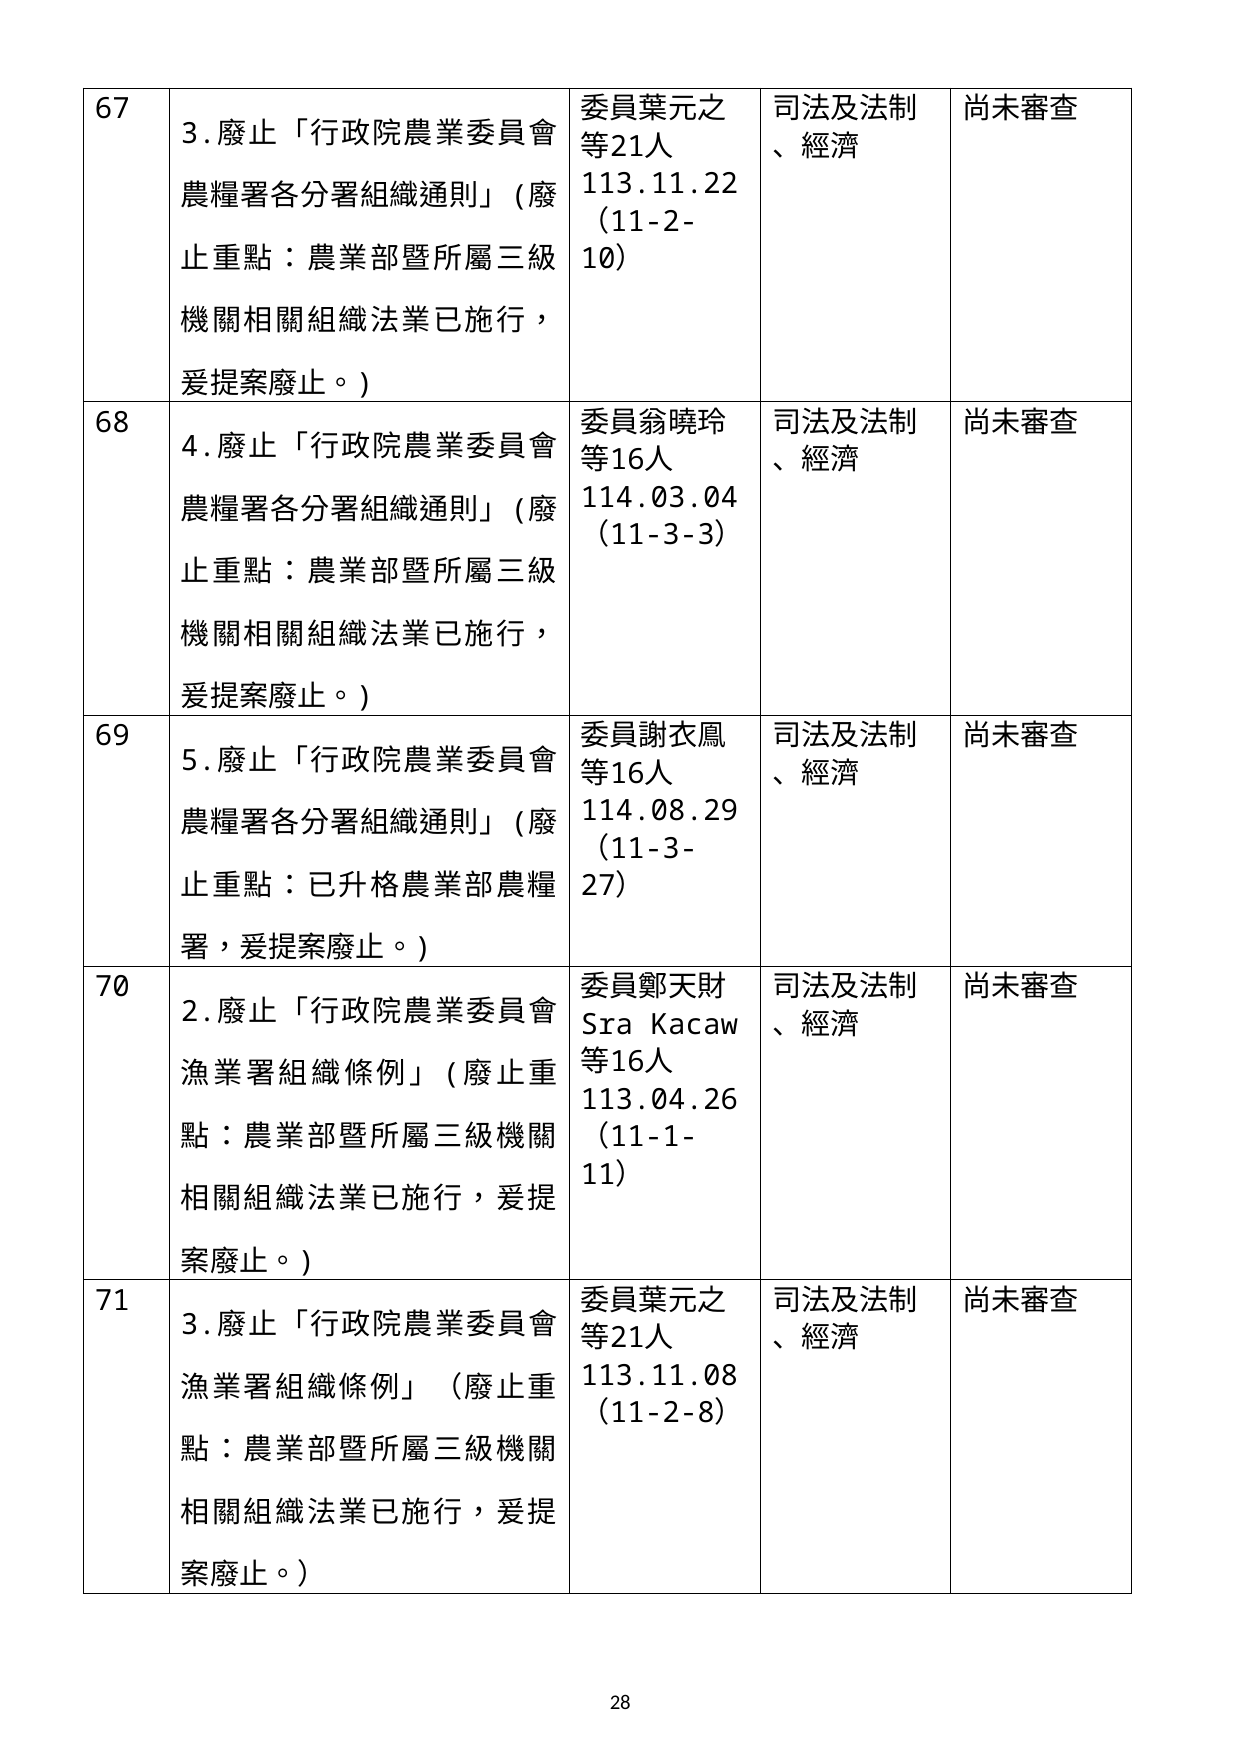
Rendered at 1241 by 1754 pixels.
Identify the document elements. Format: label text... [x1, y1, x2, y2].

table_cell 69 [84, 716, 169, 966]
table_cell 尚未審查 [951, 1280, 1131, 1593]
table_cell 3.廢止「行政院農業委員會漁業署組織條例」（廢止重點：農業部暨所屬三級機關相關組織法業已施行，爰提案廢止。） [170, 1280, 569, 1593]
table_cell 70 [84, 967, 169, 1279]
table_cell 司法及法制、經濟 [761, 967, 950, 1279]
table_cell 委員謝衣鳯 等16人 114.08.29 （11-3-27） [570, 716, 760, 966]
table_cell 71 [84, 1280, 169, 1593]
table_cell 委員葉元之 等21人 113.11.08 （11-2-8） [570, 1280, 760, 1593]
table_cell 68 [84, 402, 169, 715]
table_cell 2.廢止「行政院農業委員會漁業署組織條例」(廢止重點：農業部暨所屬三級機關相關組織法業已施行，爰提案廢止。) [170, 967, 569, 1279]
table_cell 尚未審查 [951, 402, 1131, 715]
table_cell 委員葉元之 等21人 113.11.22 （11-2-10） [570, 89, 760, 401]
table_cell 委員翁曉玲 等16人 114.03.04 （11-3-3） [570, 402, 760, 715]
table_cell 委員鄭天財 Sra Kacaw 等16人 113.04.26 （11-1-11） [570, 967, 760, 1279]
table_cell 5.廢止「行政院農業委員會農糧署各分署組織通則」(廢止重點：已升格農業部農糧署，爰提案廢止。) [170, 716, 569, 966]
table_cell 尚未審查 [951, 716, 1131, 966]
table_cell 司法及法制、經濟 [761, 716, 950, 966]
table_cell 尚未審查 [951, 967, 1131, 1279]
table_cell 3.廢止「行政院農業委員會農糧署各分署組織通則」(廢止重點：農業部暨所屬三級機關相關組織法業已施行，爰提案廢止。) [170, 89, 569, 401]
table_cell 司法及法制、經濟 [761, 89, 950, 401]
table_cell 67 [84, 89, 169, 401]
table_cell 司法及法制、經濟 [761, 1280, 950, 1593]
table_cell 尚未審查 [951, 89, 1131, 401]
table_cell 司法及法制、經濟 [761, 402, 950, 715]
table_cell 4.廢止「行政院農業委員會農糧署各分署組織通則」(廢止重點：農業部暨所屬三級機關相關組織法業已施行，爰提案廢止。) [170, 402, 569, 715]
